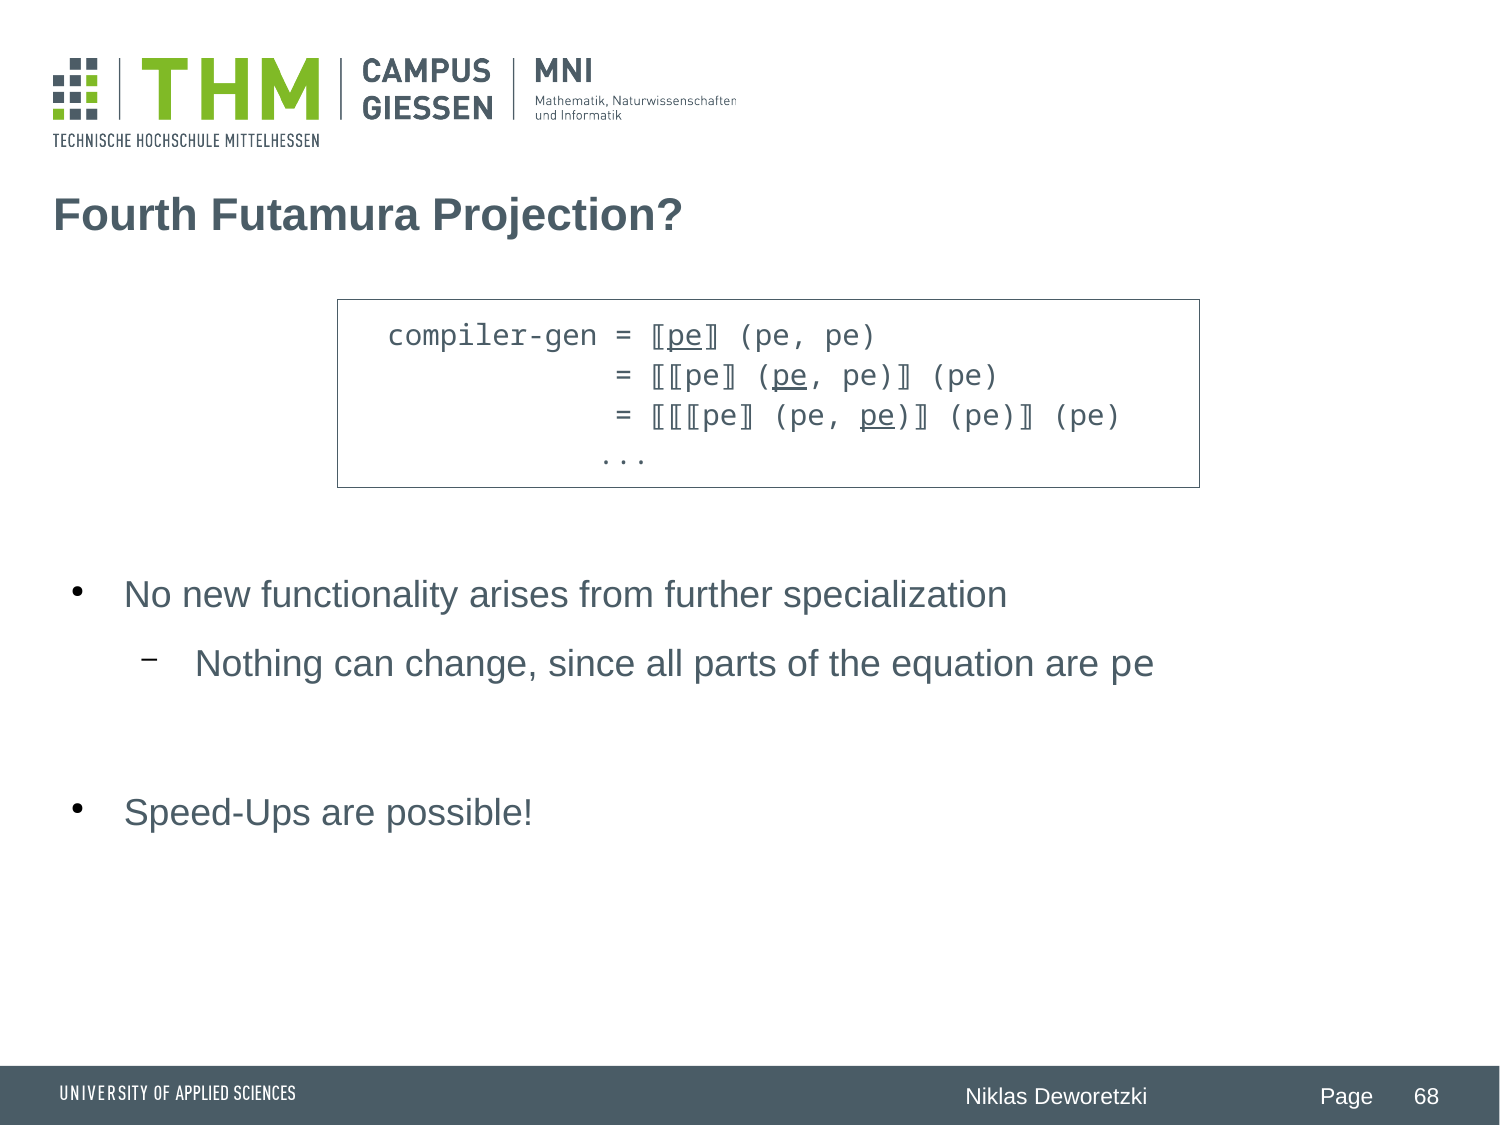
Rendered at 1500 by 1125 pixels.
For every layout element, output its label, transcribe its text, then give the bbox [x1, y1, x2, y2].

picture [53, 58, 736, 147]
list No new functionality arises from further specialization Nothing can change, since all parts of the equation are pe Speed-Ups are possible! [53, 562, 1436, 1013]
slide_number [1376, 1073, 1455, 1118]
text_box compiler-gen = ⟦pe⟧ (pe, pe) = ⟦⟦pe⟧ (pe, pe)⟧ (pe) = ⟦⟦⟦pe⟧ (pe, pe)⟧ (pe)⟧ (pe) ... [337, 299, 1200, 488]
title Fourth Futamura Projection? [53, 177, 1435, 272]
picture [59, 1082, 296, 1104]
